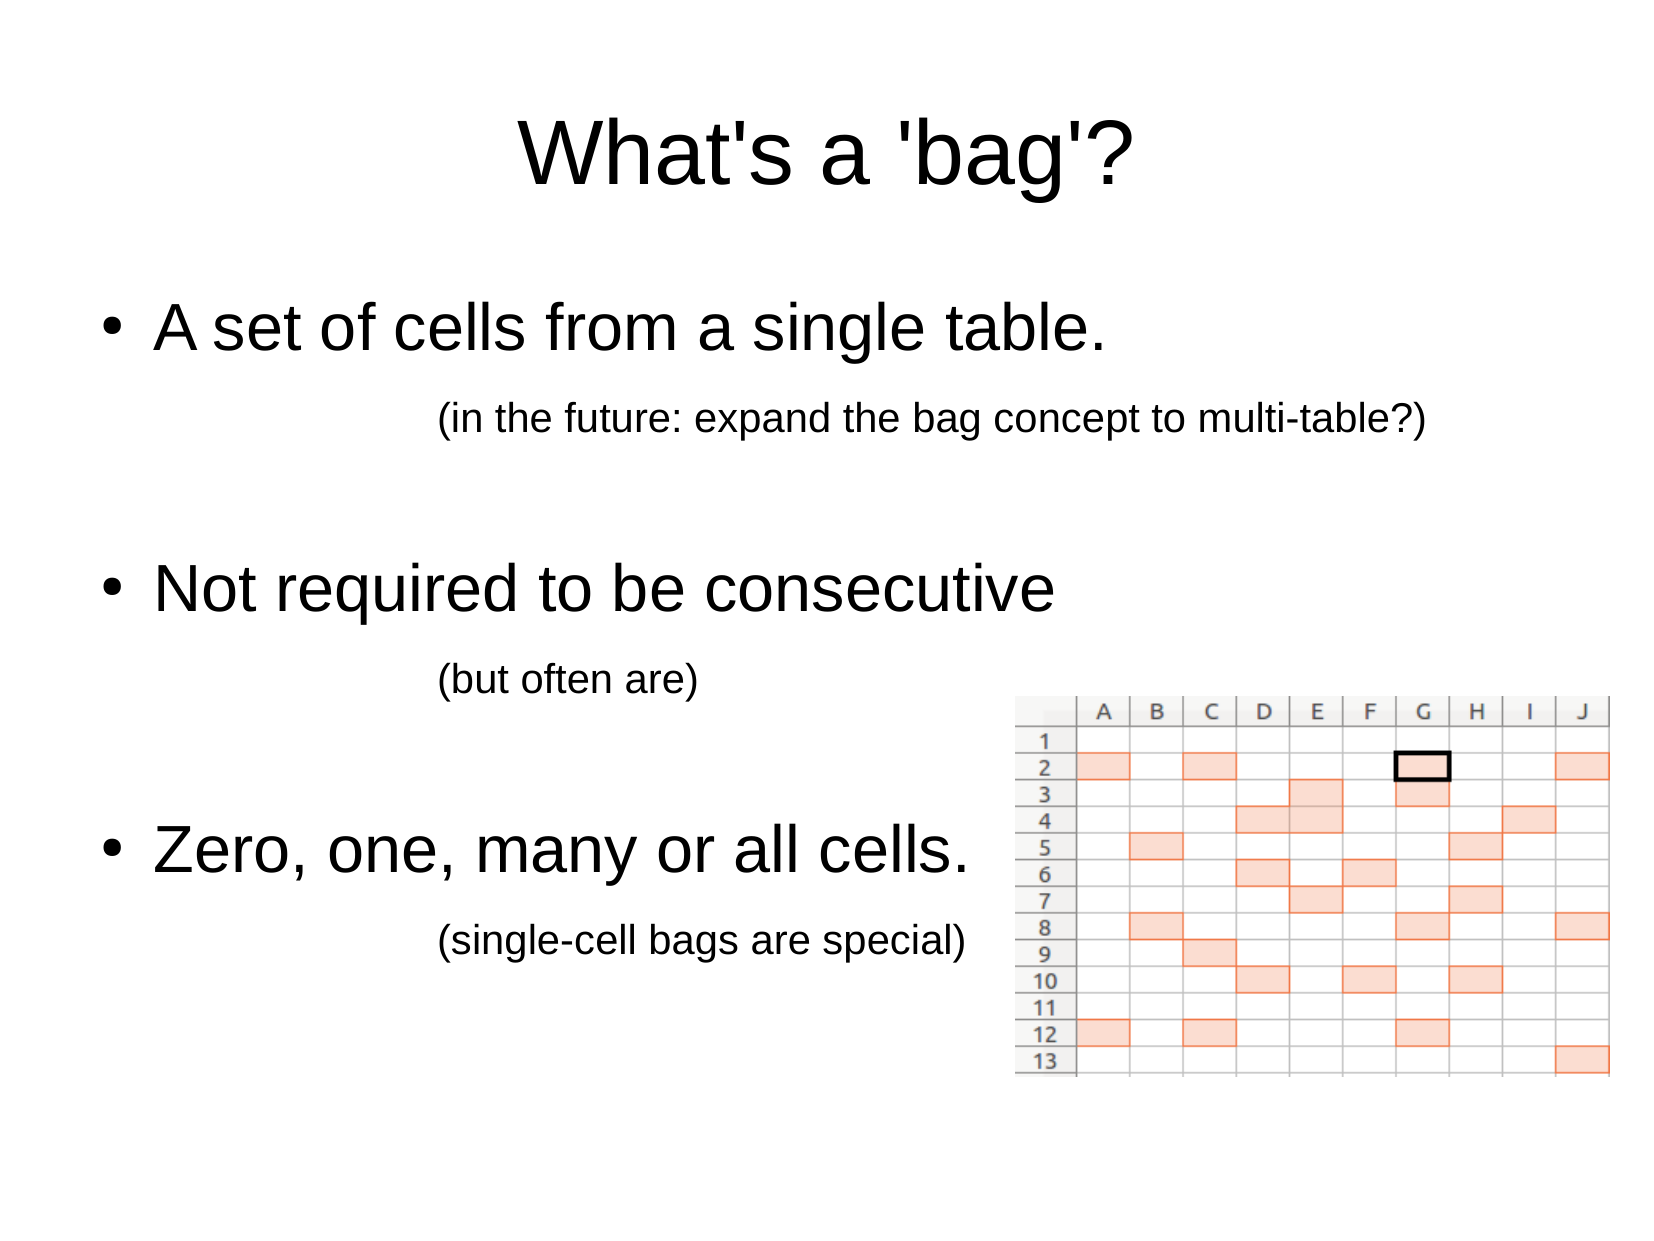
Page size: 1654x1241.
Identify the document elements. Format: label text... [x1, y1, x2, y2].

list A set of cells from a single table. (in the future: expand the bag concept to multi-table?) Not required to be consecutive (but often are) Zero, one, many or all cells. (single-cell bags are special) [82, 290, 1571, 1010]
title What's a 'bag'? [82, 49, 1571, 257]
picture [1015, 696, 1610, 1077]
